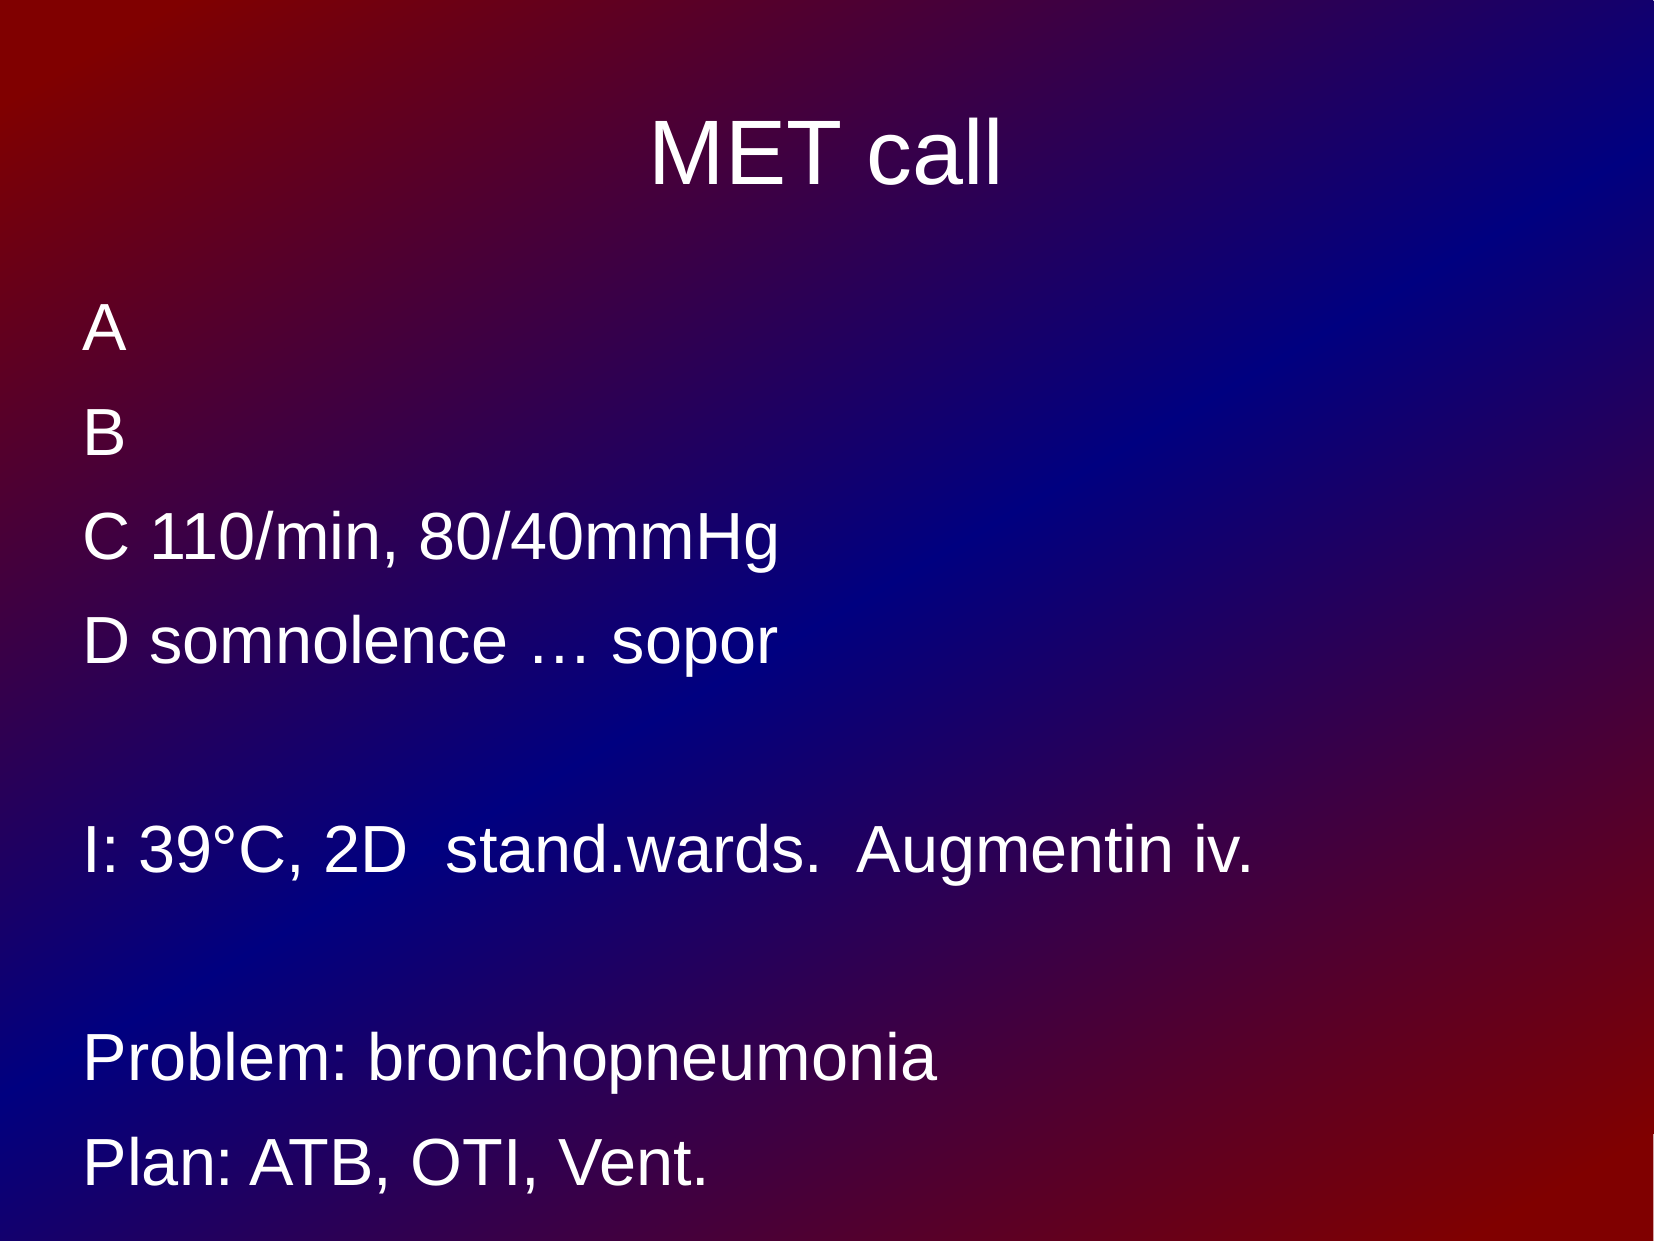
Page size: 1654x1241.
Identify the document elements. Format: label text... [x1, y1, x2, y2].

list A B C 110/min, 80/40mmHg D somnolence … sopor I: 39°C, 2D stand.wards. Augmentin iv. Problem: bronchopneumonia Plan: ATB, OTI, Vent. [82, 290, 1571, 1200]
title MET call [82, 49, 1571, 257]
